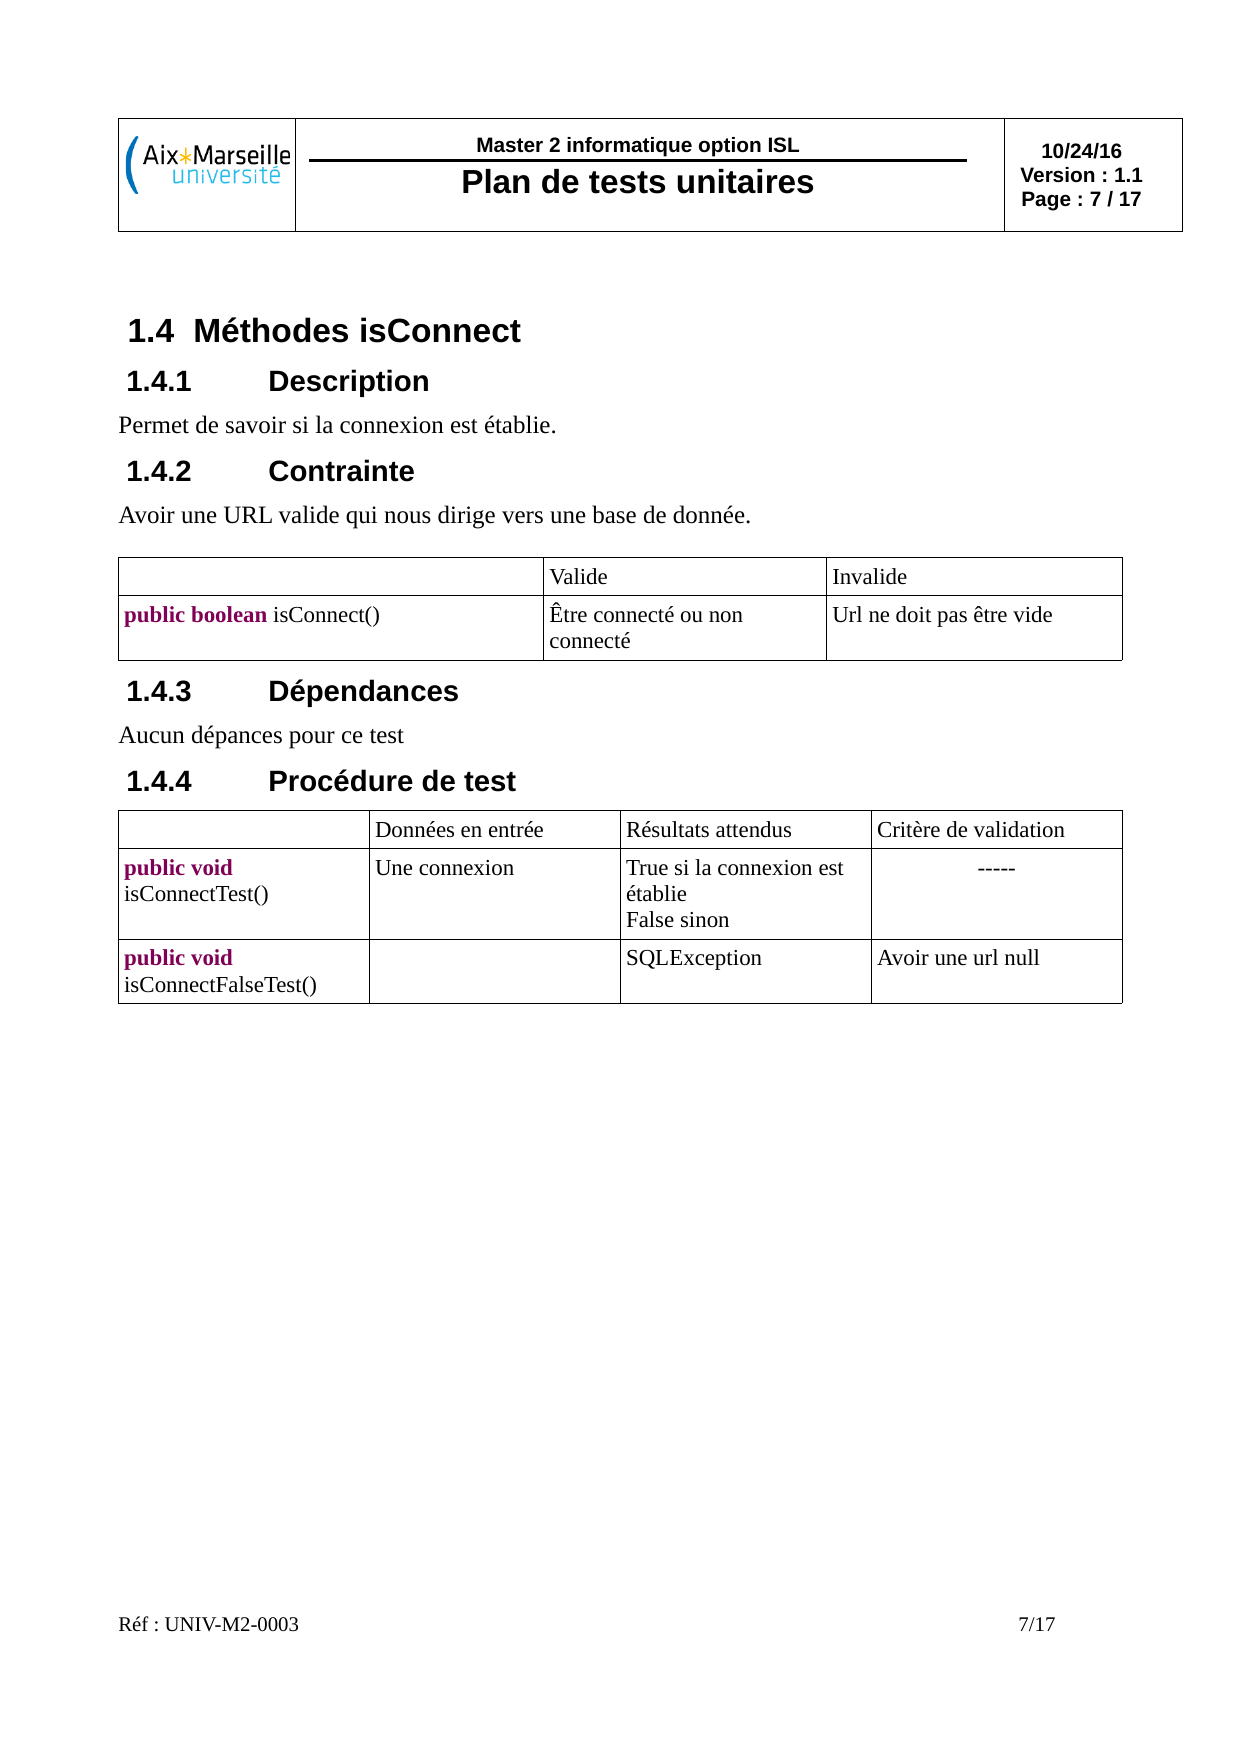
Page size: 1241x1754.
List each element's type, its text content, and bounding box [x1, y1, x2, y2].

text Aucun dépances pour ce test [118, 720, 1122, 749]
picture [125, 136, 290, 194]
table_cell [370, 940, 620, 1003]
table_cell Avoir une url null [872, 940, 1122, 1003]
table_header Critère de validation [872, 811, 1122, 848]
table_header [119, 811, 369, 848]
table_cell public boolean isConnect() [119, 596, 543, 659]
subtitle Description [118, 364, 1122, 398]
table_header Invalide [827, 558, 1122, 595]
table_cell public void isConnectTest() [119, 849, 369, 938]
table_header [119, 558, 543, 595]
subtitle Méthodes isConnect [118, 311, 1122, 349]
text Permet de savoir si la connexion est établie. [118, 410, 1122, 439]
table_cell public void isConnectFalseTest() [119, 940, 369, 1003]
table_cell Une connexion [370, 849, 620, 938]
table_cell Url ne doit pas être vide [827, 596, 1122, 659]
text Avoir une URL valide qui nous dirige vers une base de donnée. [118, 500, 1122, 528]
table_cell SQLException [621, 940, 871, 1003]
subtitle Procédure de test [118, 764, 1122, 797]
subtitle Contrainte [118, 453, 1122, 487]
table_header Données en entrée [370, 811, 620, 848]
table_header Résultats attendus [621, 811, 871, 848]
table_cell True si la connexion est établie False sinon [621, 849, 871, 938]
table_cell Être connecté ou non connecté [544, 596, 826, 659]
table_cell ----- [872, 849, 1122, 938]
table_header Valide [544, 558, 826, 595]
subtitle Dépendances [118, 674, 1122, 708]
